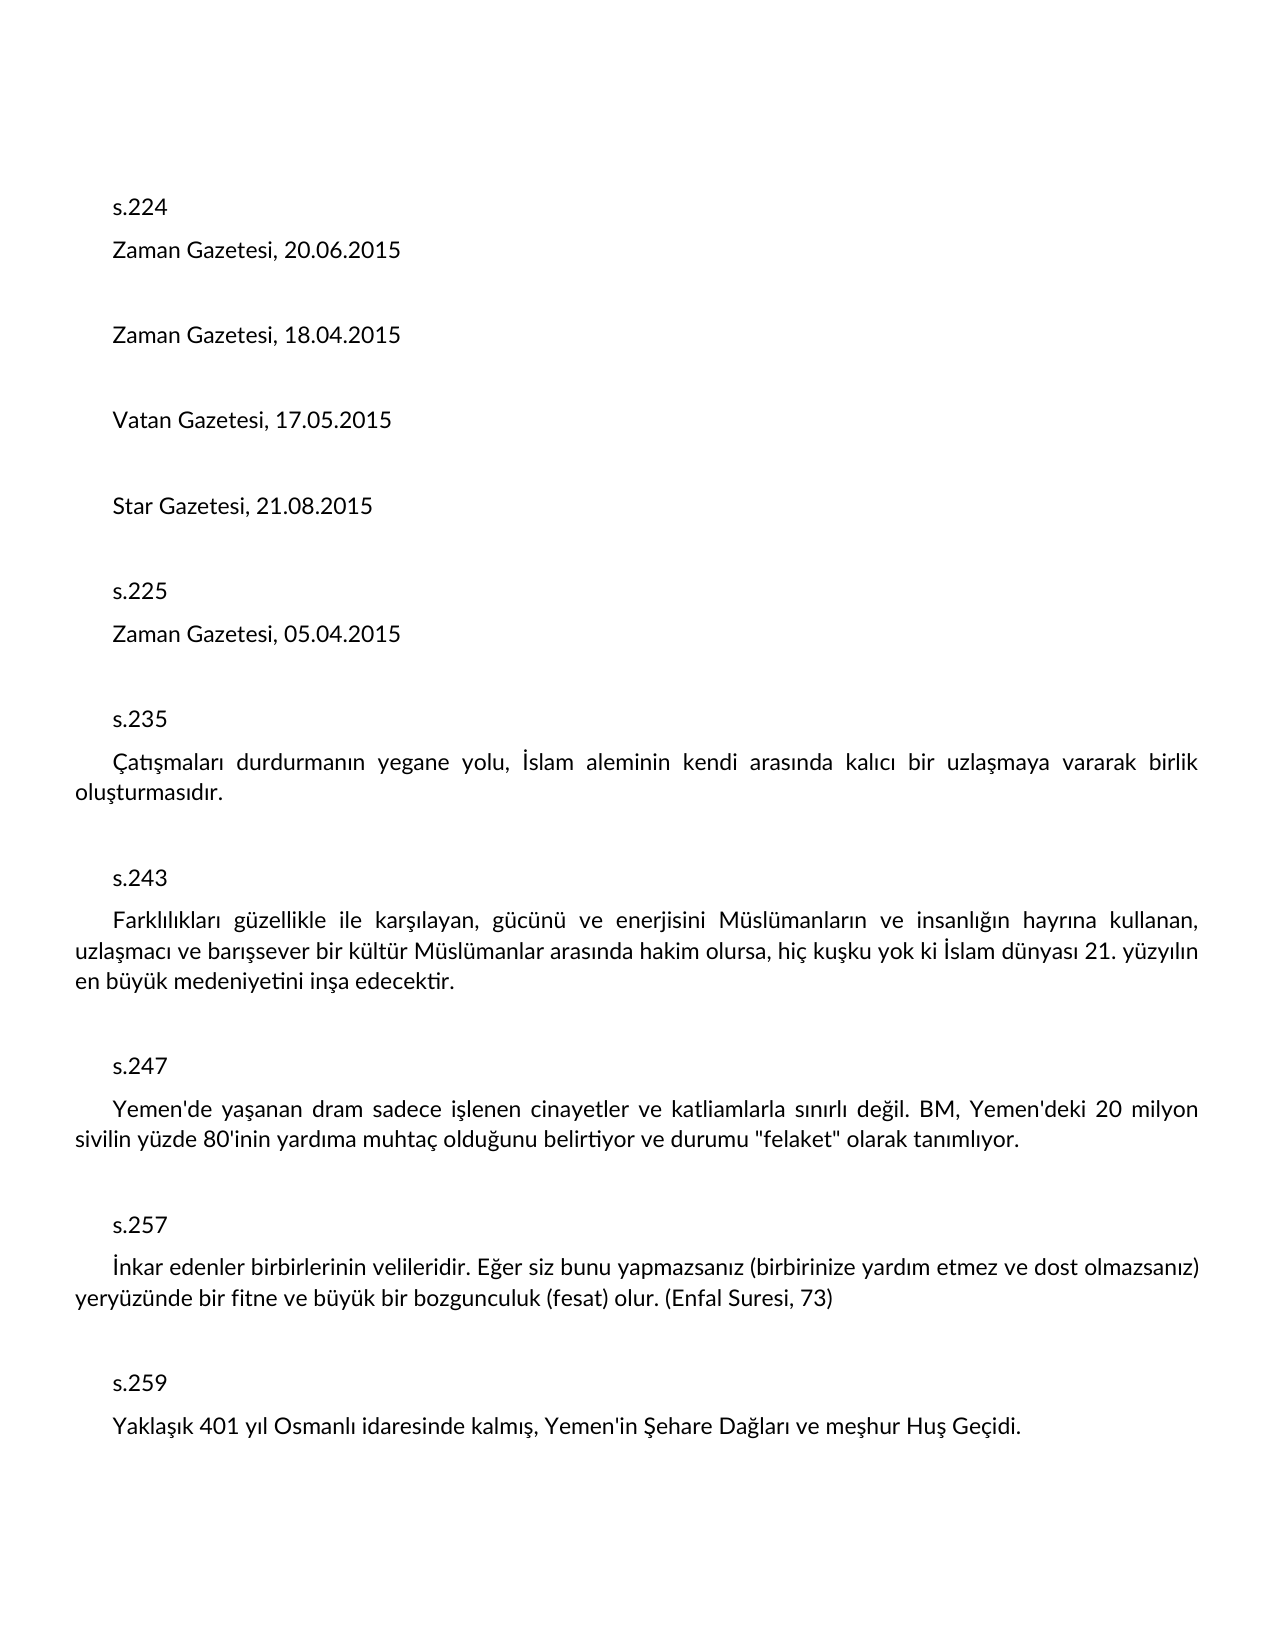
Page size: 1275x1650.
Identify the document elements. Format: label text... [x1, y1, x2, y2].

text Yaklaşık 401 yıl Osmanlı idaresinde kalmış, Yemen'in Şehare Dağları ve meşhur Huş Geçidi. [75, 1411, 1200, 1439]
text s.224 [75, 193, 1200, 220]
text Yemen'de yaşanan dram sadece işlenen cinayetler ve katliamlarla sınırlı değil. BM, Yemen'deki 20 milyon sivilin yüzde 80'inin yardıma muhtaç olduğunu belirtiyor ve durumu "felaket" olarak tanımlıyor. [75, 1095, 1200, 1152]
text Zaman Gazetesi, 18.04.2015 [75, 321, 1200, 348]
text Çatışmaları durdurmanın yegane yolu, İslam aleminin kendi arasında kalıcı bir uzlaşmaya vararak birlik oluşturmasıdır. [75, 748, 1200, 806]
text s.257 [75, 1210, 1200, 1238]
text Vatan Gazetesi, 17.05.2015 [75, 406, 1200, 434]
text s.247 [75, 1052, 1200, 1079]
text İnkar edenler birbirlerinin velileridir. Eğer siz bunu yapmazsanız (birbirinize yardım etmez ve dost olmazsanız) yeryüzünde bir fitne ve büyük bir bozgunculuk (fesat) olur. (Enfal Suresi, 73) [75, 1253, 1200, 1311]
text s.225 [75, 577, 1200, 604]
text Zaman Gazetesi, 05.04.2015 [75, 620, 1200, 647]
text s.259 [75, 1369, 1200, 1396]
text s.243 [75, 863, 1200, 891]
text Zaman Gazetesi, 20.06.2015 [75, 235, 1200, 263]
text Star Gazetesi, 21.08.2015 [75, 492, 1200, 519]
text Farklılıkları güzellikle ile karşılayan, gücünü ve enerjisini Müslümanların ve insanlığın hayrına kullanan, uzlaşmacı ve barışsever bir kültür Müslümanlar arasında hakim olursa, hiç kuşku yok ki İslam dünyası 21. yüzyılın en büyük medeniyetini inşa edecektir. [75, 906, 1200, 994]
text s.235 [75, 705, 1200, 733]
